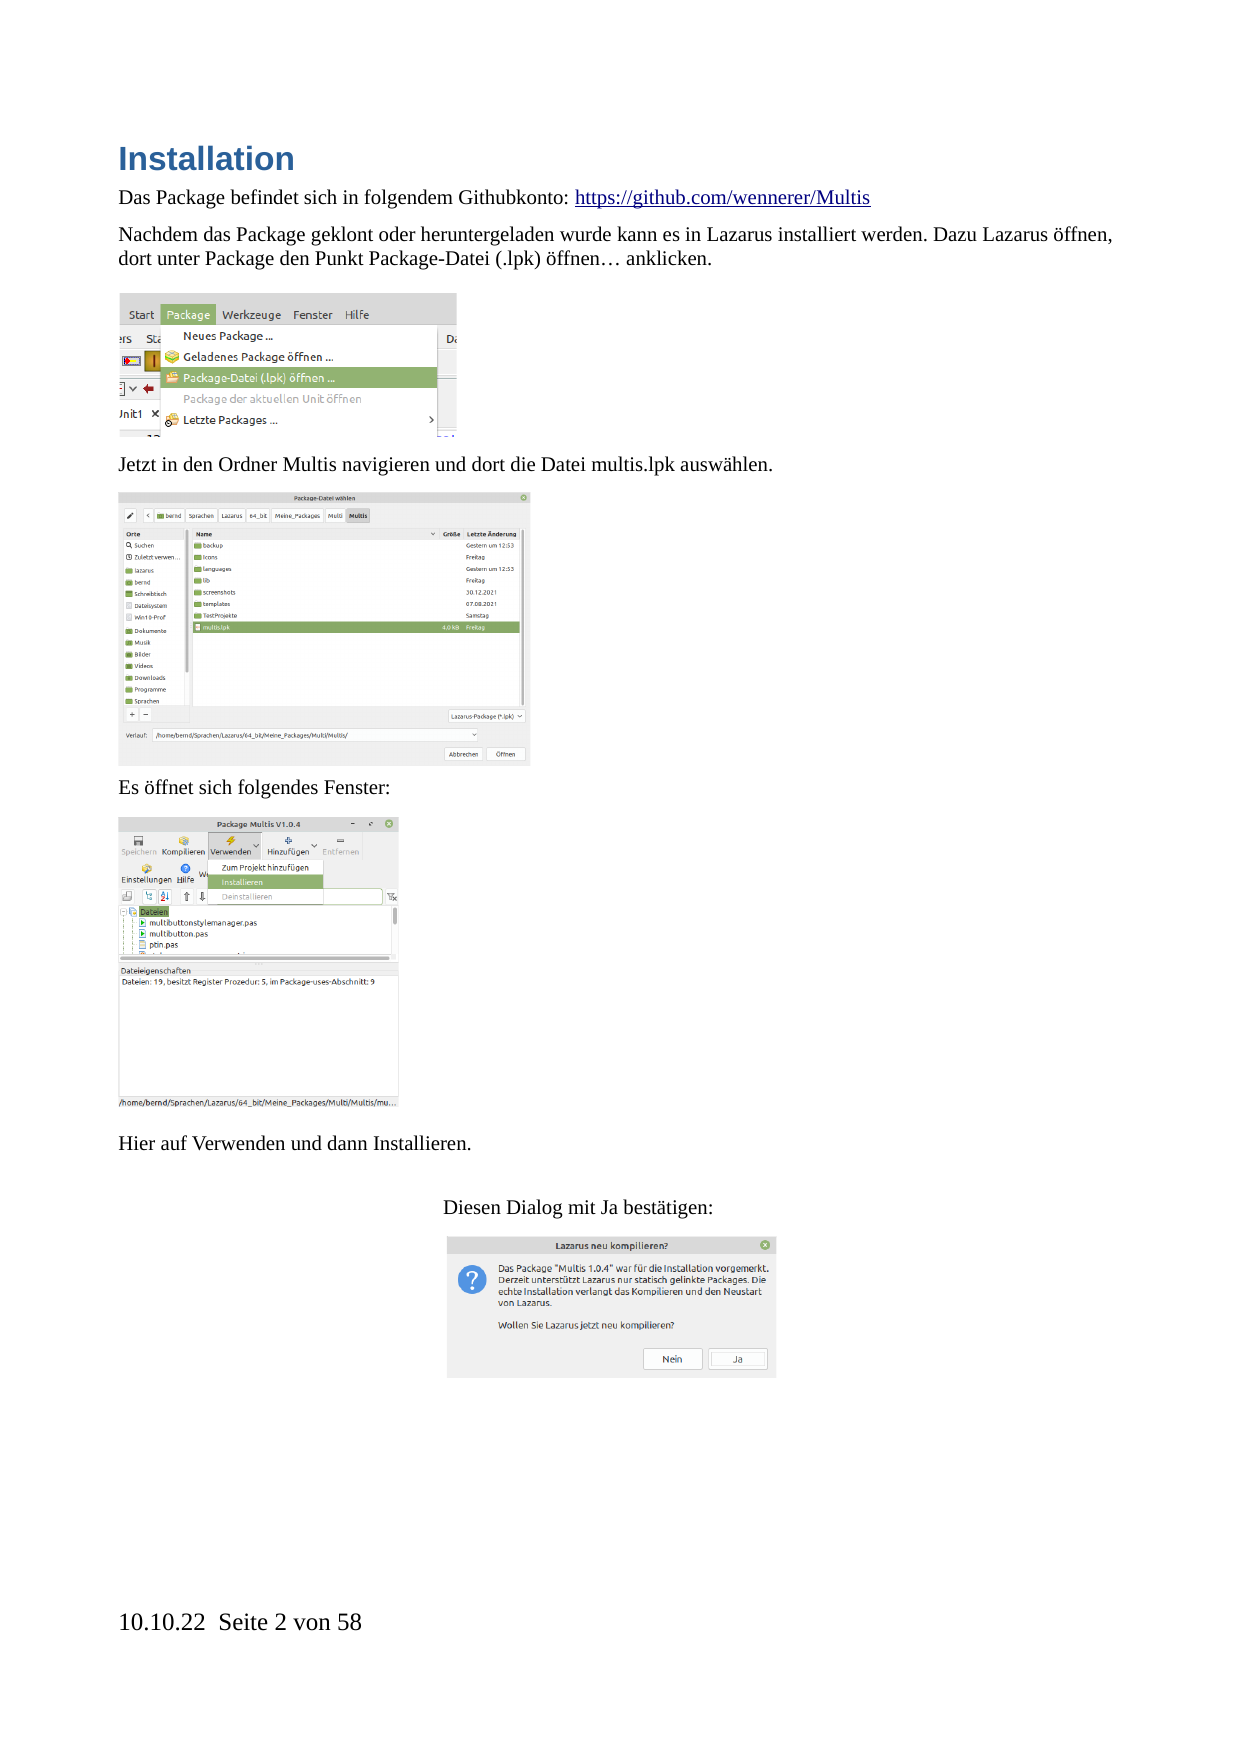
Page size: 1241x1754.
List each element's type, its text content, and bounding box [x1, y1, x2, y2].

picture [119, 293, 457, 437]
text Jetzt in den Ordner Multis navigieren und dort die Datei multis.lpk auswählen. [118, 458, 1122, 475]
picture [118, 492, 531, 766]
text Hier auf Verwenden und dann Installieren. [118, 1136, 1122, 1153]
subtitle Installation [118, 139, 1122, 178]
text Nachdem das Package geklont oder heruntergeladen wurde kann es in Lazarus installiert werden. Dazu Lazarus öffnen, dort unter Package den Punkt Package-Datei (.lpk) öffnen… anklicken. [118, 222, 1122, 270]
text Das Package befindet sich in folgendem Githubkonto: https://github.com/wennerer/Multis [118, 190, 1122, 208]
text Diesen Dialog mit Ja bestätigen: [118, 1200, 1122, 1218]
picture [118, 817, 399, 1107]
text Es öffnet sich folgendes Fenster: [118, 781, 1122, 798]
picture [446, 1236, 777, 1378]
